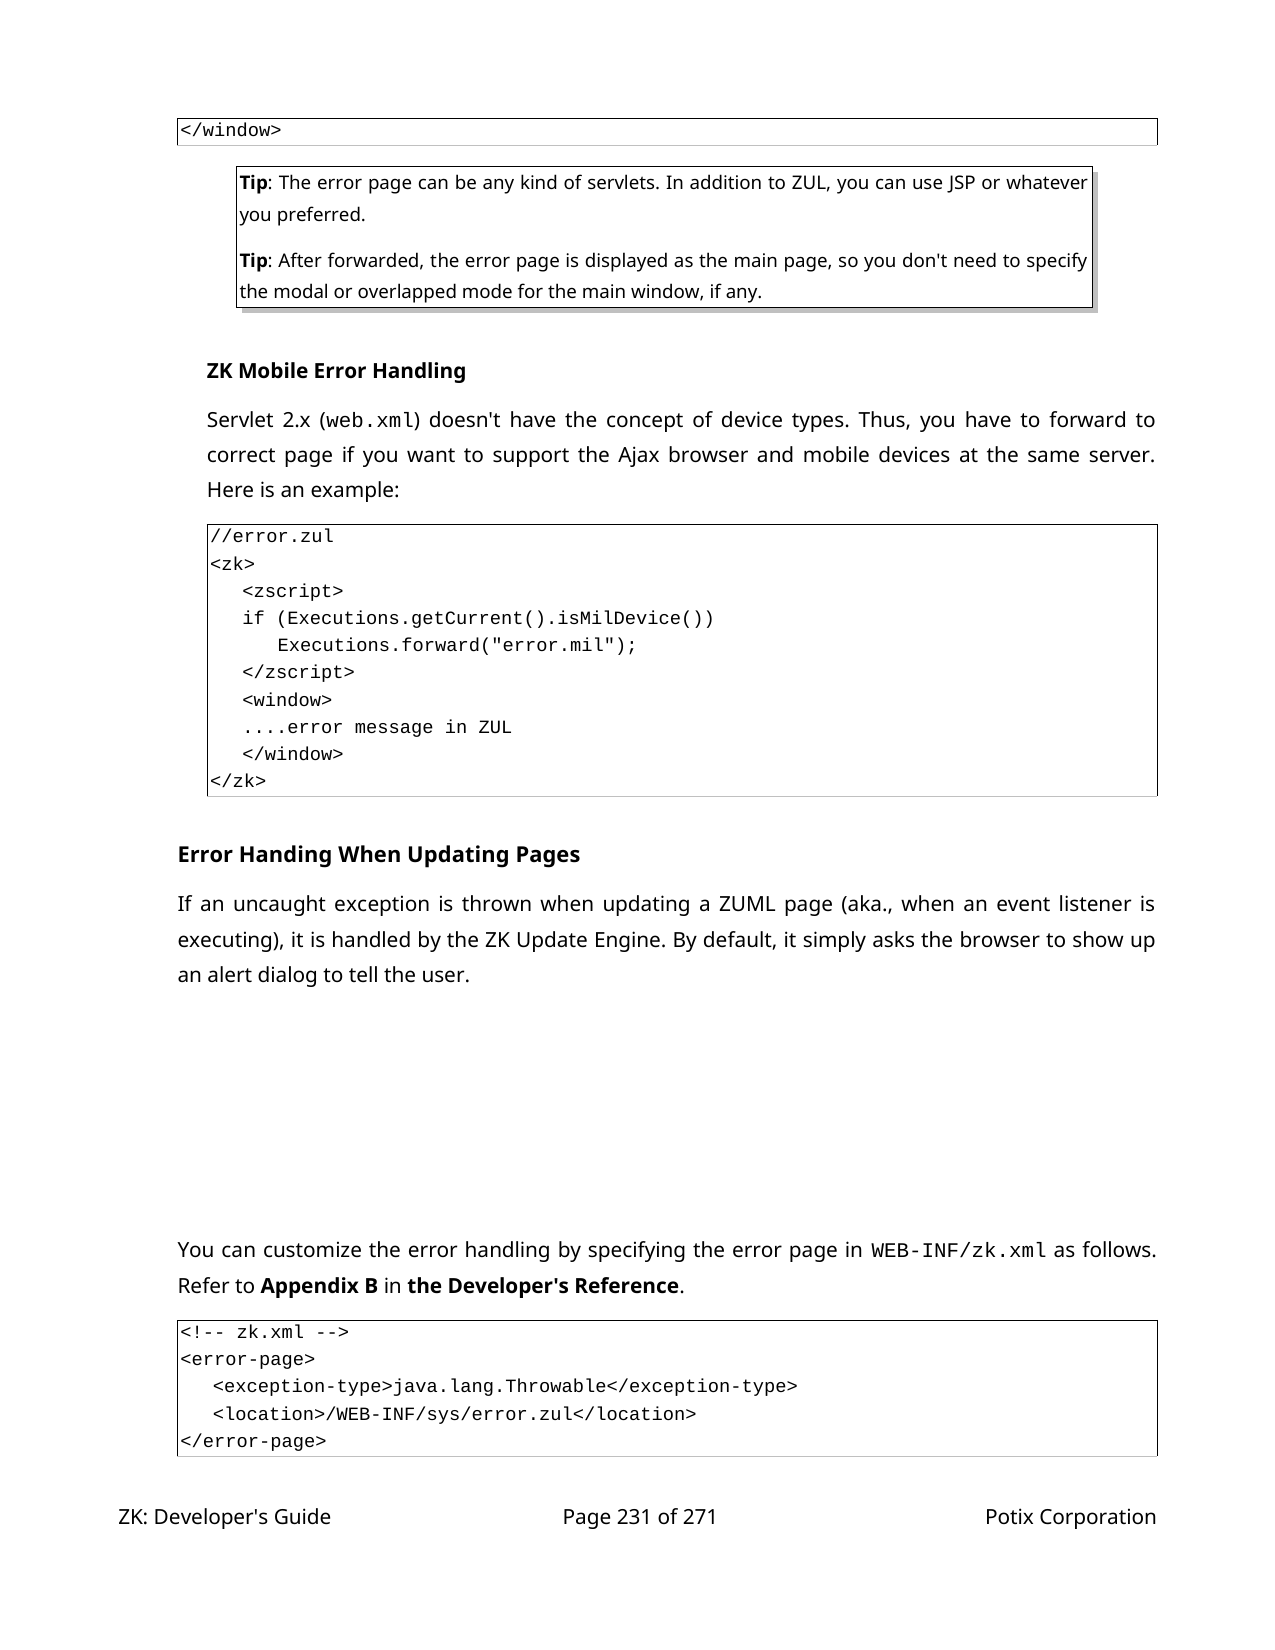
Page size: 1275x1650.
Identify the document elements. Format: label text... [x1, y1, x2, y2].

text ....error message in ZUL [208, 715, 1157, 739]
text Executions.forward("error.mil"); [208, 633, 1157, 657]
text </window> [178, 119, 1157, 145]
text Servlet 2.x (web.xml) doesn't have the concept of device types. Thus, you have to forward to correct page if you want to support the Ajax browser and mobile devices at the same server. Here is an example: [207, 405, 1157, 504]
text <zk> [208, 552, 1157, 576]
text <zscript> [208, 579, 1157, 603]
subtitle Error Handing When Updating Pages [177, 839, 1157, 869]
text </window> [208, 742, 1157, 766]
text </zscript> [208, 660, 1157, 684]
text <exception-type>java.lang.Throwable</exception-type> [178, 1374, 1157, 1398]
text You can customize the error handling by specifying the error page in WEB-INF/zk.xml as follows. Refer to Appendix B in the Developer's Reference. [177, 1009, 1157, 1299]
text </zk> [208, 769, 1157, 796]
text if (Executions.getCurrent().isMilDevice()) [208, 606, 1157, 630]
text Tip: The error page can be any kind of servlets. In addition to ZUL, you can use JSP or whatever you preferred. [237, 167, 1092, 226]
text <location>/WEB-INF/sys/error.zul</location> [178, 1401, 1157, 1426]
text Tip: After forwarded, the error page is displayed as the main page, so you don't need to specify the modal or overlapped mode for the main window, if any. [237, 244, 1092, 307]
text </error-page> [178, 1428, 1157, 1456]
text <!-- zk.xml --> [178, 1321, 1157, 1344]
subtitle ZK Mobile Error Handling [207, 356, 1157, 384]
text //error.zul [208, 525, 1157, 549]
text <window> [208, 687, 1157, 712]
text If an uncaught exception is thrown when updating a ZUML page (aka., when an event listener is executing), it is handled by the ZK Update Engine. By default, it simply asks the browser to show up an alert dialog to tell the user. [177, 889, 1157, 988]
text <error-page> [178, 1347, 1157, 1371]
